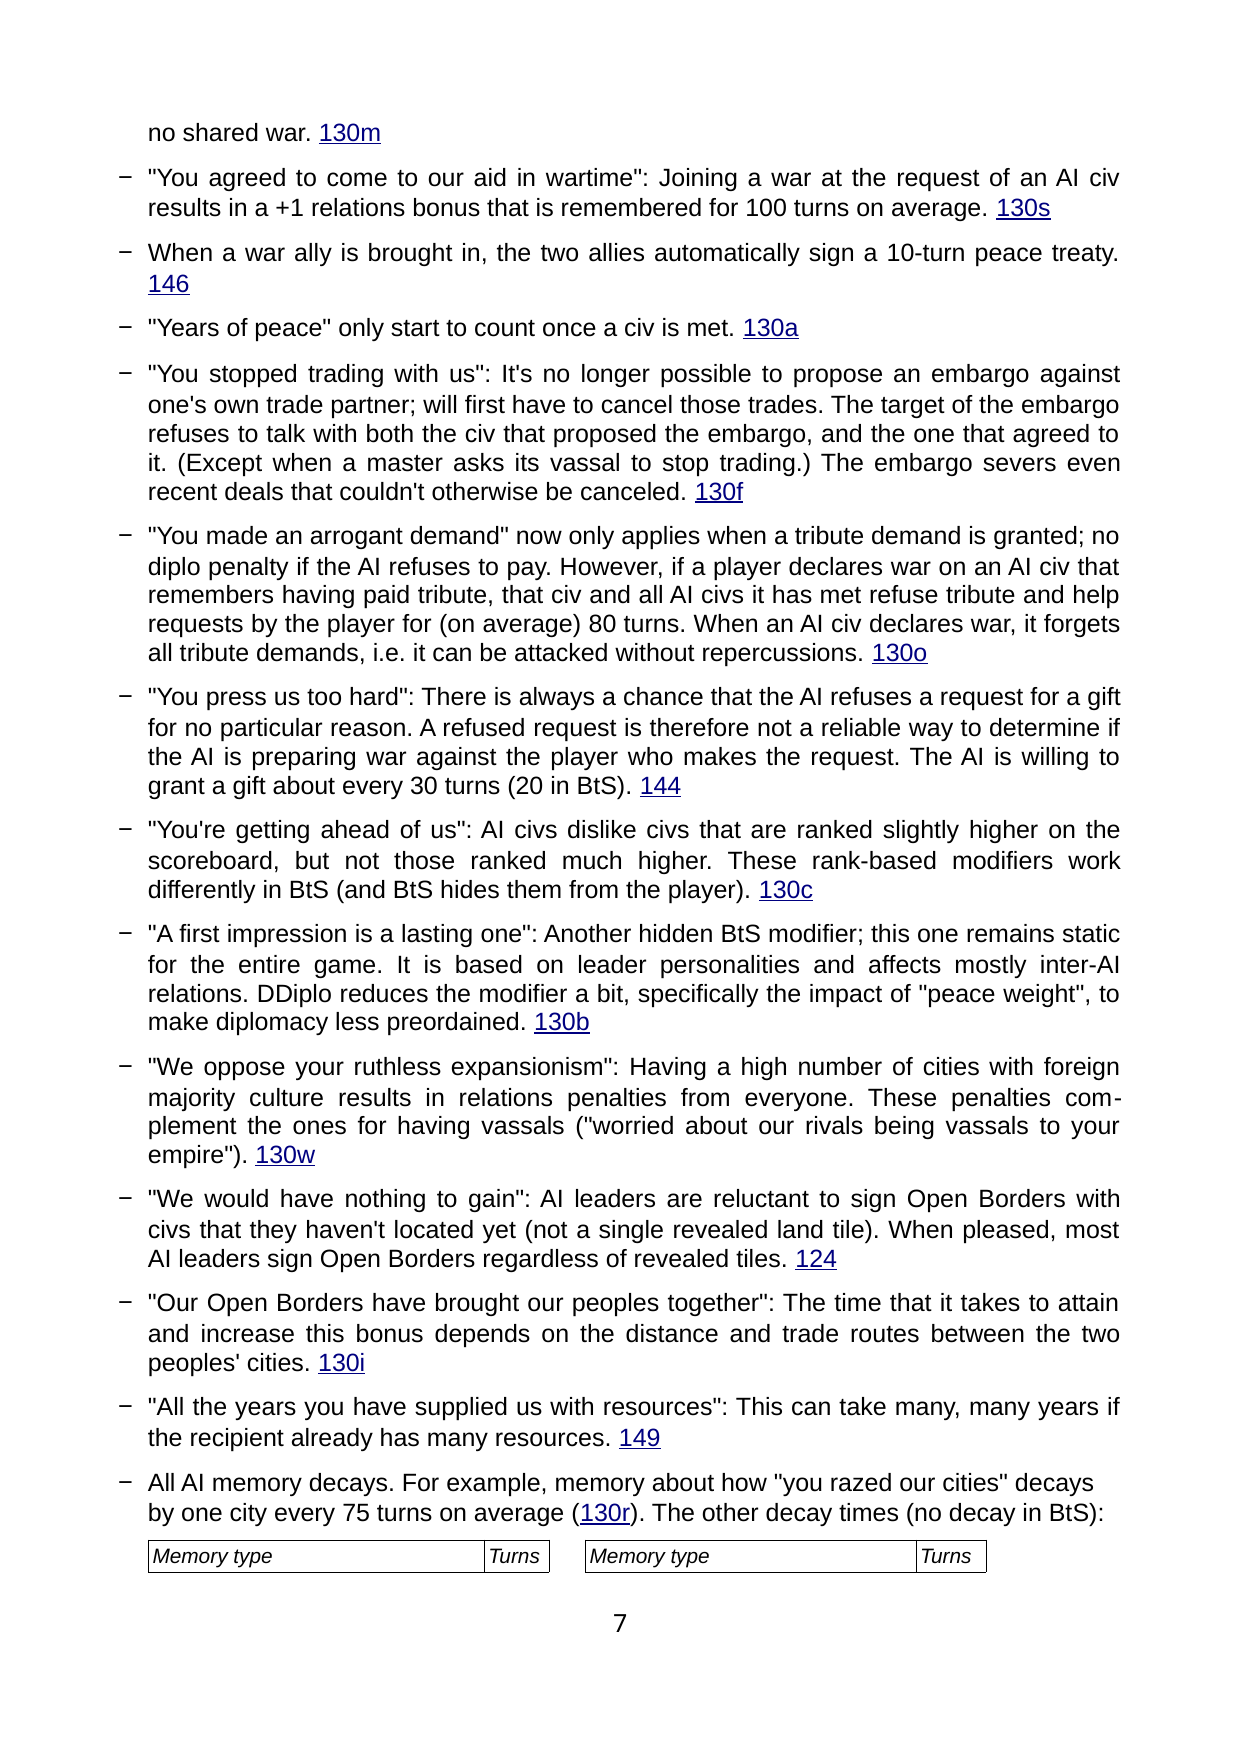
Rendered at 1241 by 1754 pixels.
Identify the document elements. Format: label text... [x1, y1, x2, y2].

list When a war ally is brought in, the two allies automatically sign a 10-turn peace treaty. 146 [118, 234, 1122, 297]
table_header Memory type [149, 1541, 484, 1572]
list "You made an arrogant demand" now only applies when a tribute demand is granted; no diplo penalty if the AI refuses to pay. However, if a player declares war on an AI civ that remembers having paid tribute, that civ and all AI civs it has met refuse tribute and help requests by the player for (on average) 80 turns. When an AI civ declares war, it forgets all tribute demands, i.e. it can be attacked without repercussions. 130o [118, 518, 1122, 667]
list "You press us too hard": There is always a chance that the AI refuses a request for a gift for no particular reason. A refused request is therefore not a reliable way to determine if the AI is preparing war against the player who makes the request. The AI is willing to grant a gift about every 30 turns (20 in BtS). 144 [118, 679, 1122, 799]
list All AI memory decays. For example, memory about how "you razed our cities" decays by one city every 75 turns on average (130r). The other decay times (no decay in BtS): [118, 1464, 1122, 1527]
table_header [118, 1540, 148, 1572]
list "All the years you have supplied us with resources": This can take many, many years if the recipient already has many resources. 149 [118, 1389, 1122, 1452]
list "We would have nothing to gain": AI leaders are reluctant to sign Open Borders with civs that they haven't located yet (not a single revealed land tile). When pleased, most AI leaders sign Open Borders regardless of revealed tiles. 124 [118, 1181, 1122, 1273]
list "You agreed to come to our aid in wartime": Joining a war at the request of an AI civ results in a +1 relations bonus that is remembered for 100 turns on average. 130s [118, 159, 1122, 222]
list "A first impression is a lasting one": Another hidden BtS modifier; this one remains static for the entire game. It is based on leader personalities and affects mostly inter-AI relations. DDiplo reduces the modifier a bit, specifically the impact of "peace weight", to make diplomacy less preordained. 130b [118, 916, 1122, 1036]
list "Our Open Borders have brought our peoples together": The time that it takes to attain and increase this bonus depends on the distance and trade routes between the two peoples' cities. 130i [118, 1285, 1122, 1377]
list "We oppose your ruthless expansionism": Having a high number of cities with foreign majority culture results in relations penalties from everyone. These penalties com­plement the ones for having vassals ("worried about our rivals being vassals to your empire"). 130w [118, 1048, 1122, 1169]
list no shared war. 130m [118, 118, 1122, 147]
list "You stopped trading with us": It's no longer possible to propose an embargo against one's own trade partner; will first have to cancel those trades. The target of the embargo refuses to talk with both the civ that proposed the embargo, and the one that agreed to it. (Except when a master asks its vassal to stop trading.) The embargo severs even recent deals that couldn't otherwise be canceled. 130f [118, 356, 1122, 505]
table_header [550, 1540, 585, 1572]
table_header Memory type [586, 1541, 916, 1572]
list "Years of peace" only start to count once a civ is met. 130a [118, 310, 1122, 344]
table_header Turns [917, 1541, 986, 1572]
table_header Turns [485, 1541, 549, 1572]
list "You're getting ahead of us": AI civs dislike civs that are ranked slightly higher on the scoreboard, but not those ranked much higher. These rank-based modifiers work differently in BtS (and BtS hides them from the player). 130c [118, 812, 1122, 903]
